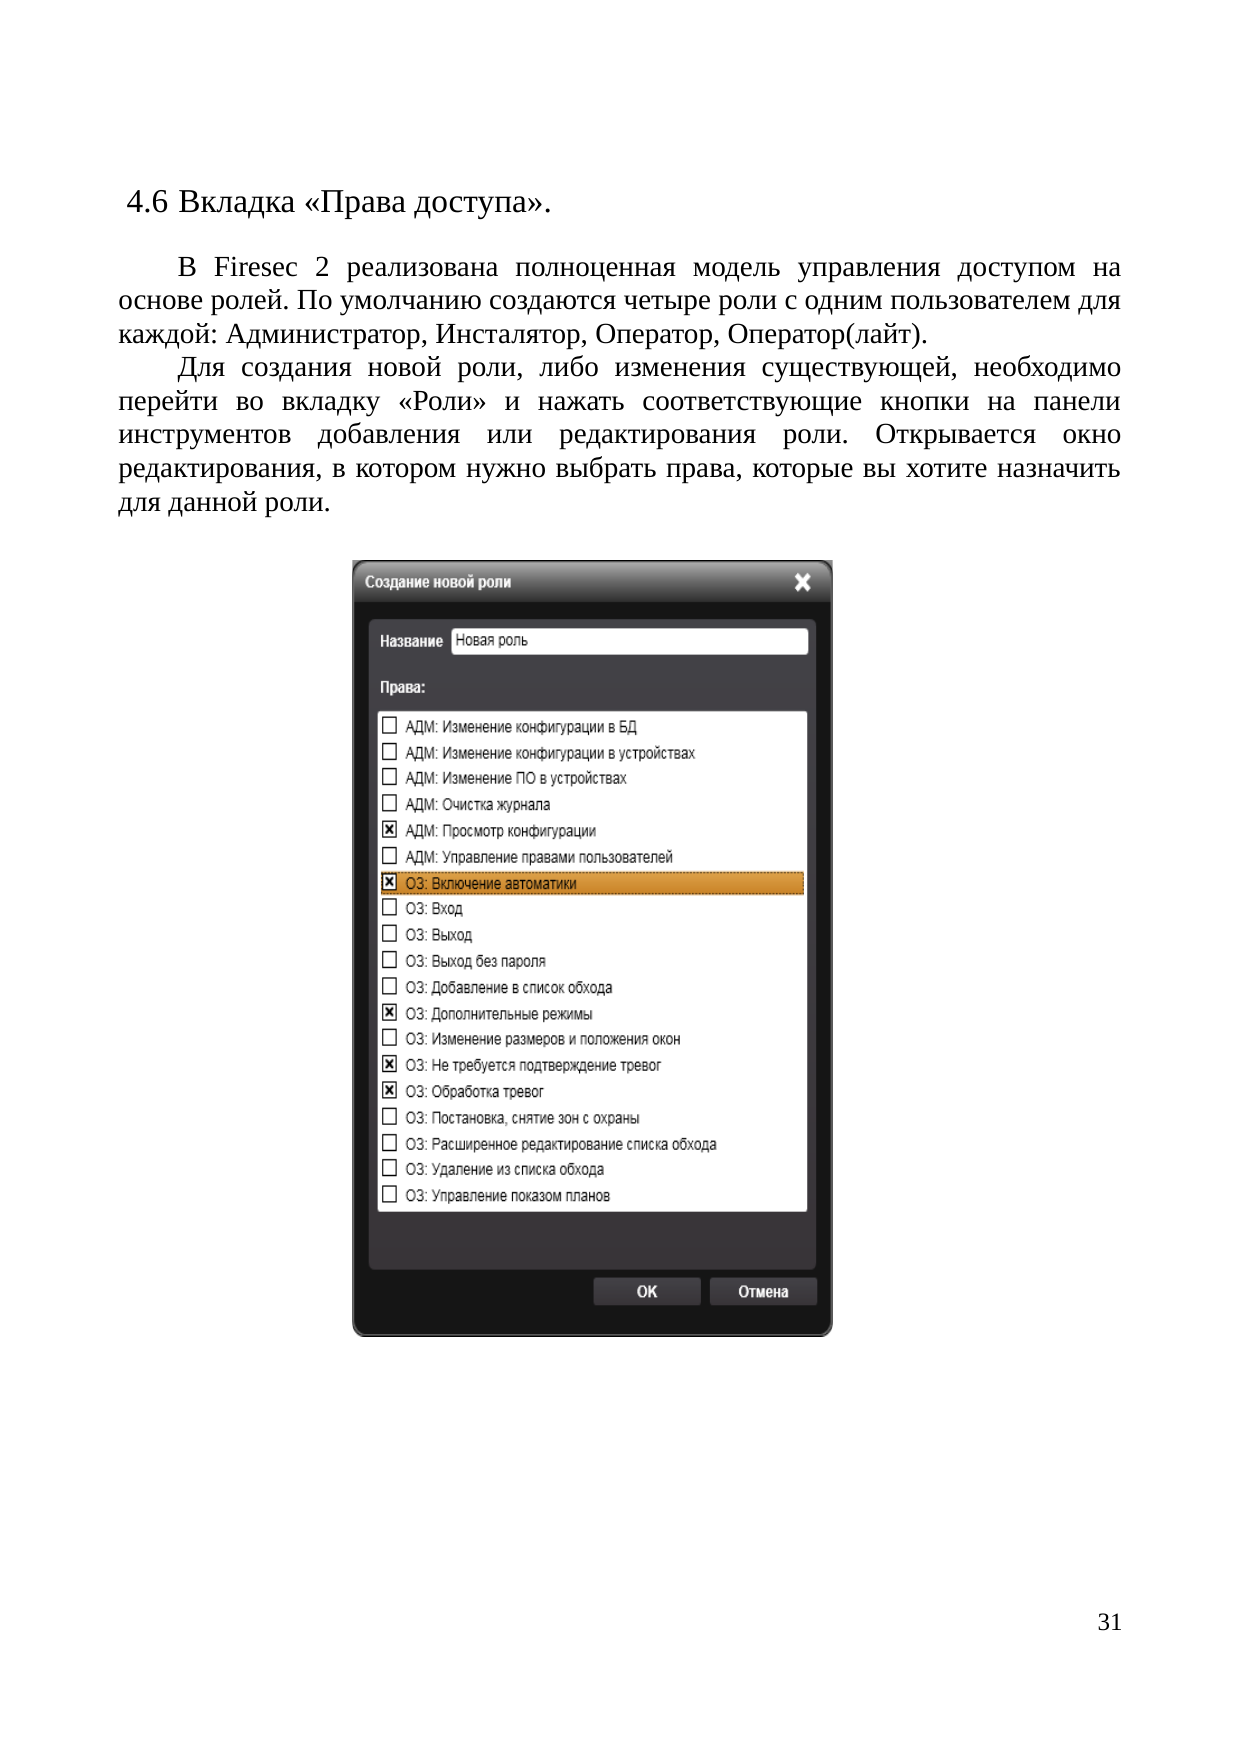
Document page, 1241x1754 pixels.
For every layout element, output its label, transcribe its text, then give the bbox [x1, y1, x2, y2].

text Для создания новой роли, либо изменения существующей, необходимо перейти во вкладку «Роли» и нажать соответствующие кнопки на панели инструментов добавления или редактирования роли. Открывается окно редактирования, в котором нужно выбрать права, которые вы хотите назначить для данной роли. [118, 349, 1122, 517]
subtitle Вкладка «Права доступа». [118, 181, 1122, 219]
text В Firesec 2 реализована полноценная модель управления доступом на основе ролей. По умолчанию создаются четыре роли с одним пользователем для каждой: Администратор, Инсталятор, Оператор, Оператор(лайт). [118, 249, 1122, 349]
picture [352, 560, 833, 1337]
